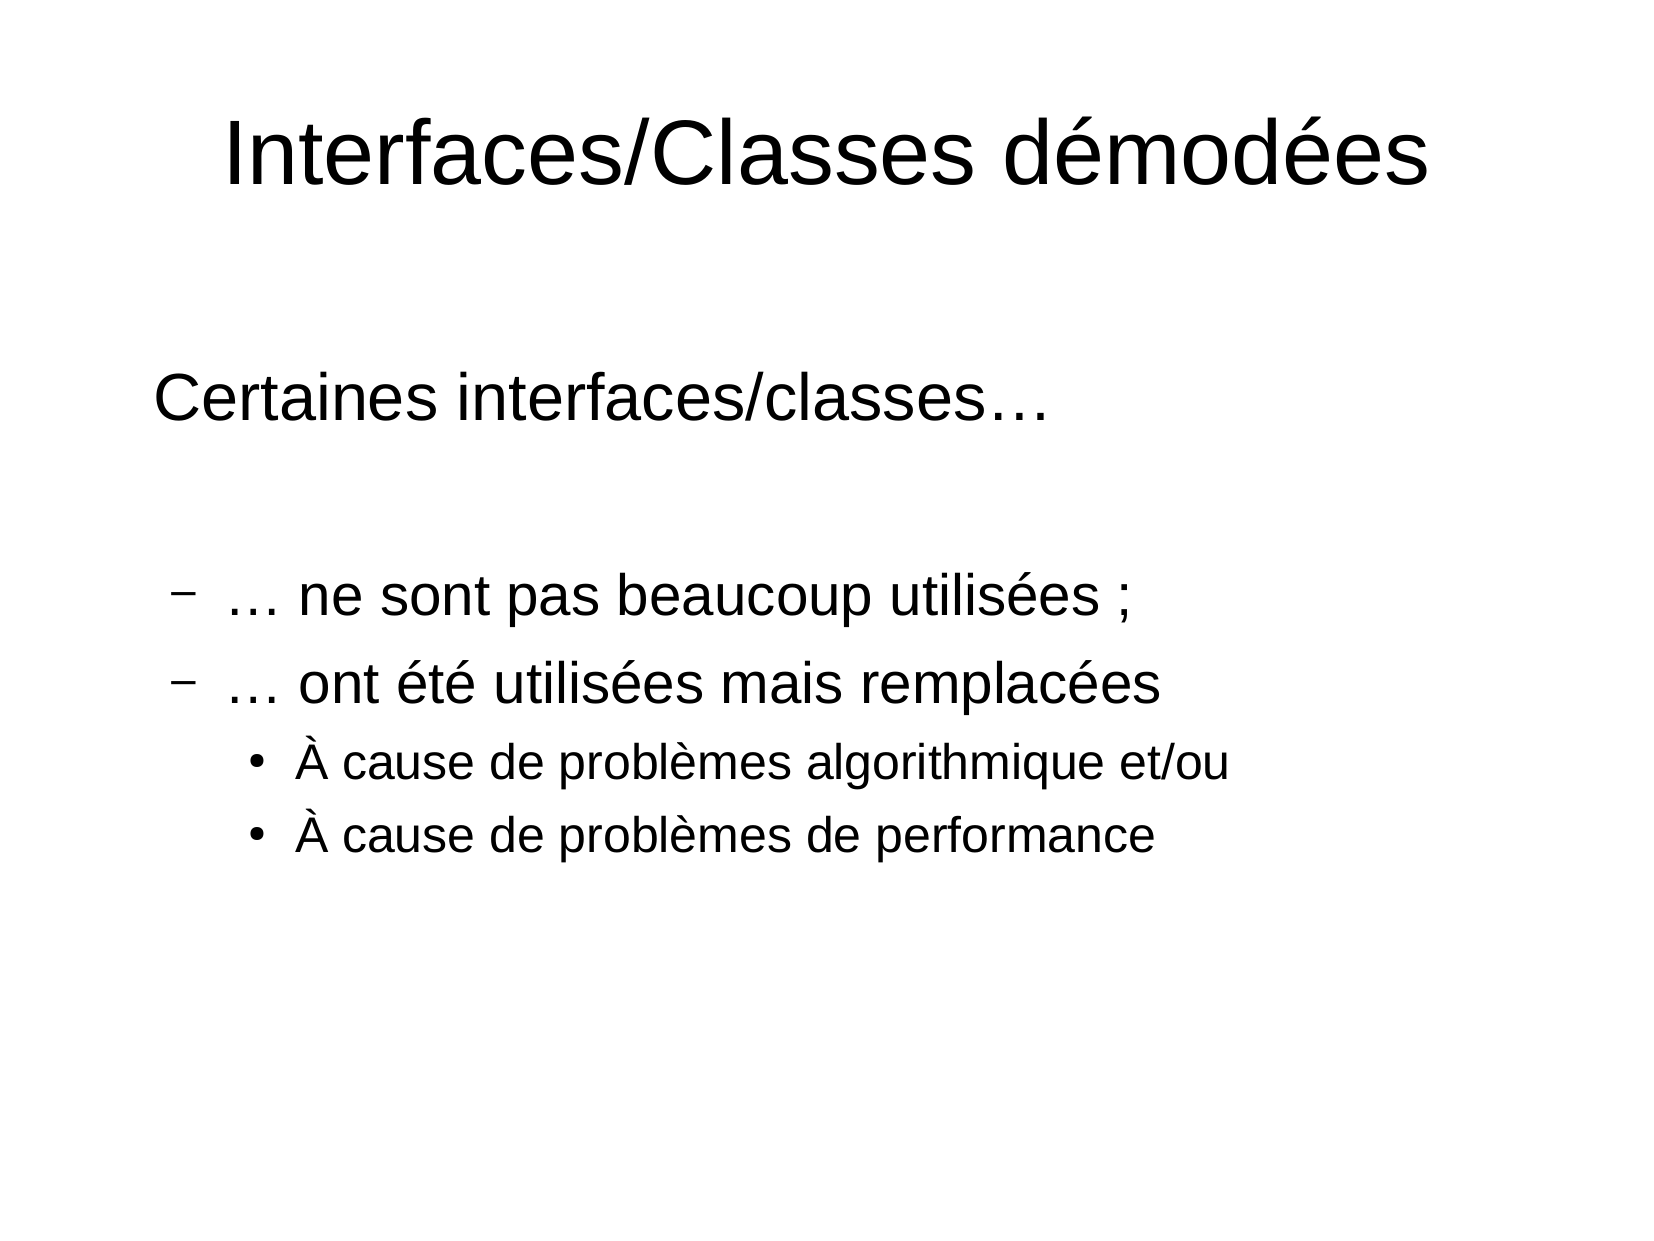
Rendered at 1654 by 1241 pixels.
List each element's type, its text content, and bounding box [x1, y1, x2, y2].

list Certaines interfaces/classes… … ne sont pas beaucoup utilisées ; … ont été utilisées mais remplacées À cause de problèmes algorithmique et/ou À cause de problèmes de performance [82, 360, 1571, 1010]
title Interfaces/Classes démodées [82, 49, 1571, 257]
